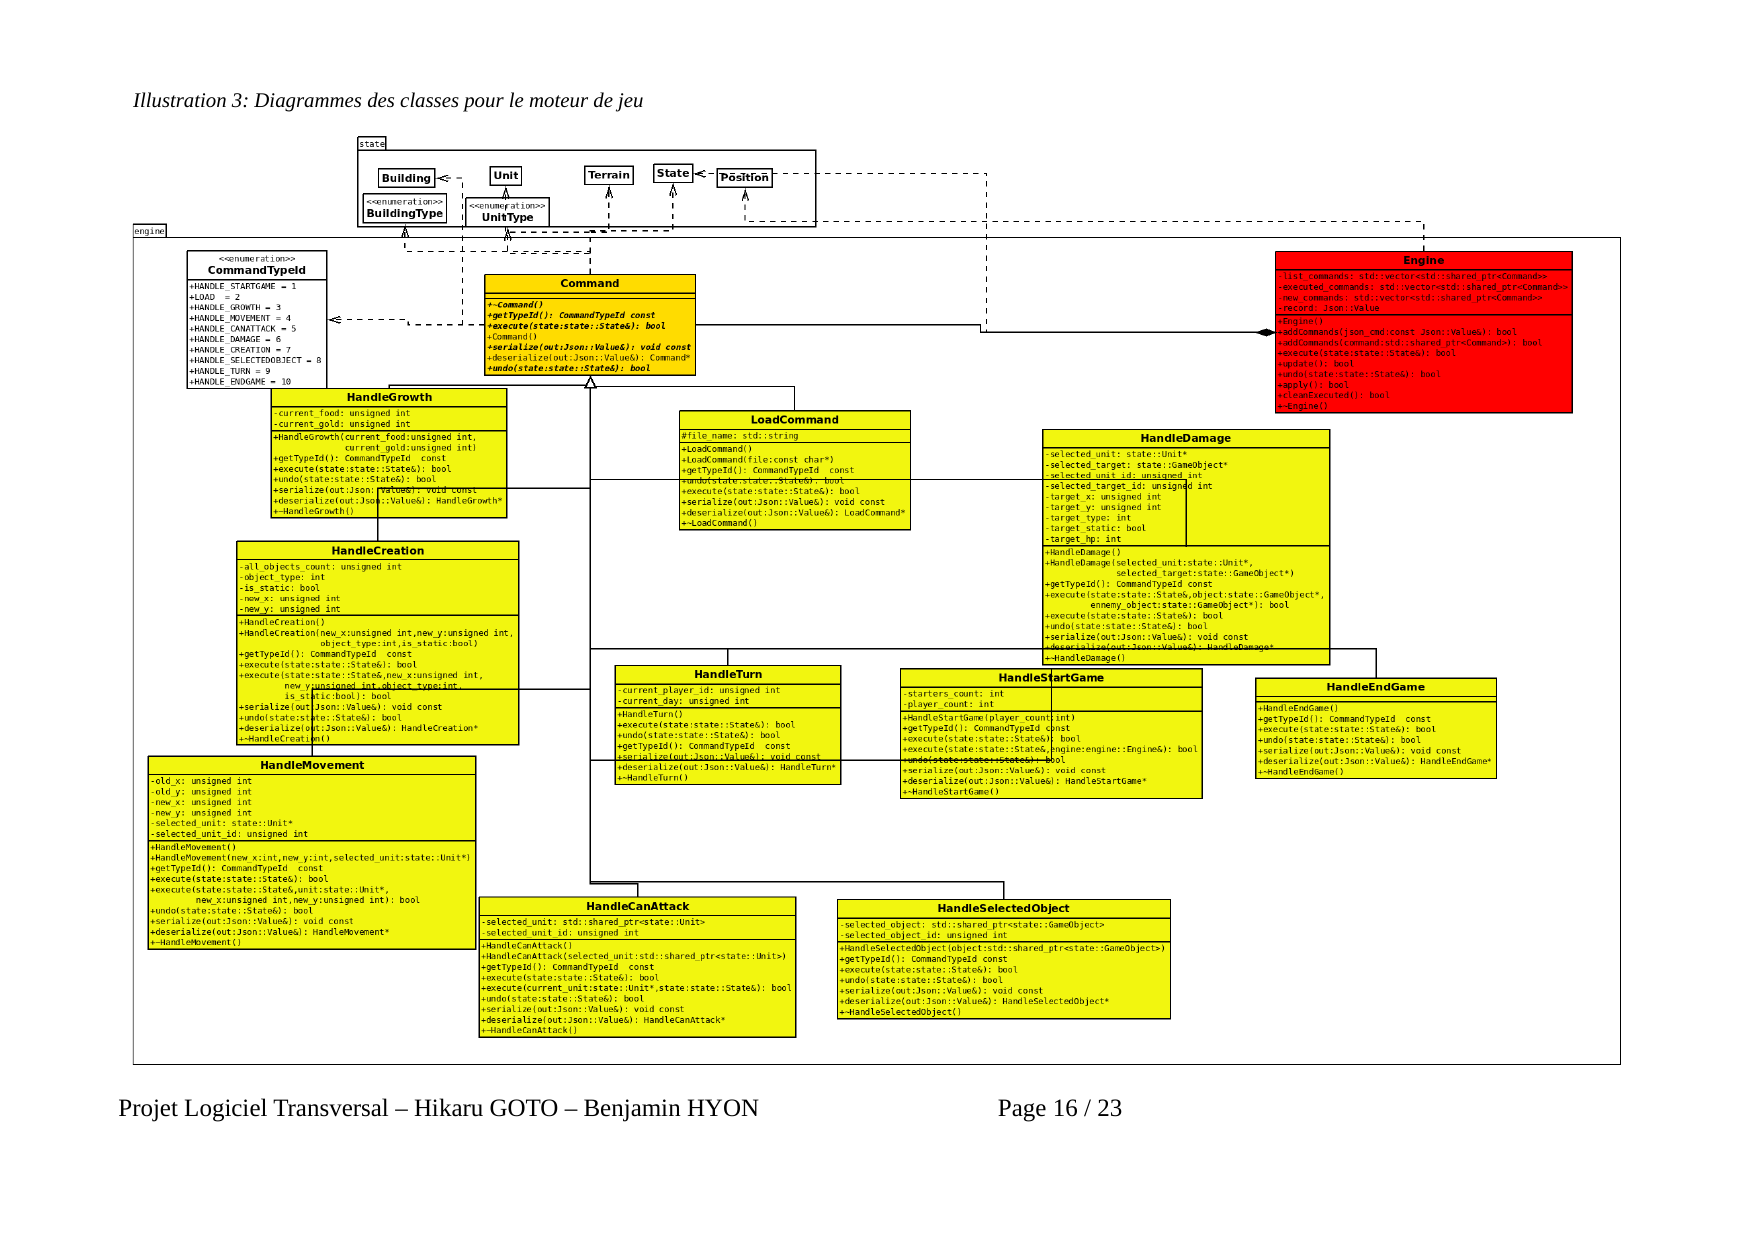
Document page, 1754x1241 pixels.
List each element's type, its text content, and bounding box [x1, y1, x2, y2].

picture [132, 136, 1622, 1066]
text Illustration 3: Diagrammes des classes pour le moteur de jeu [133, 87, 1621, 112]
